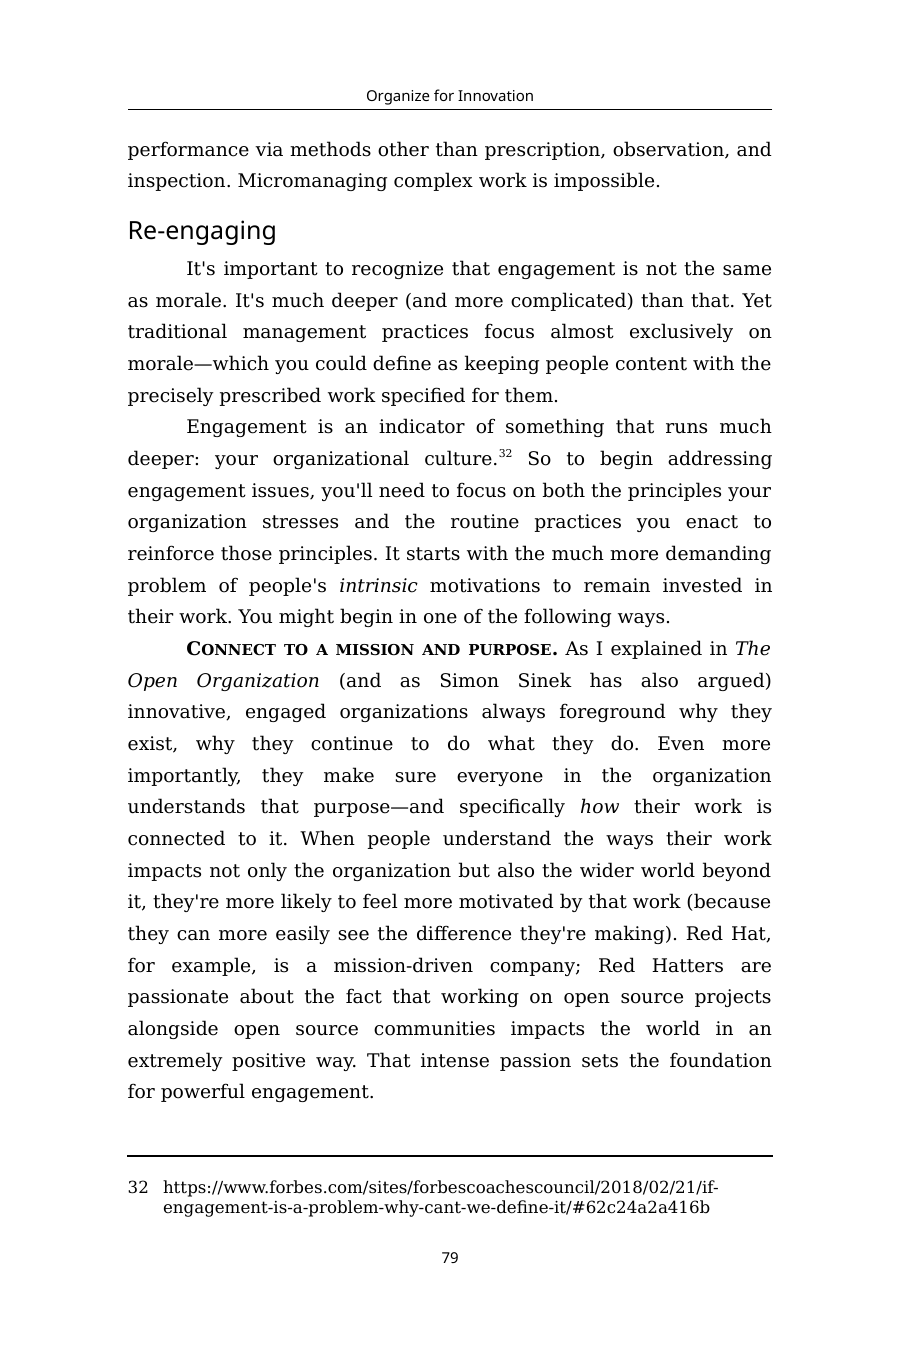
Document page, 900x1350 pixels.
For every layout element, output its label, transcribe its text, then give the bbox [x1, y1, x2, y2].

text https://www.forbes.com/sites/forbescoachescouncil/2018/02/21/if-engagement-is-a-problem-why-cant-we-define-it/#62c24a2a416b [127, 1178, 772, 1217]
text It's important to recognize that engagement is not the same as morale. It's much deeper (and more complicated) than that. Yet traditional management practices focus almost exclusively on morale—which you could define as keeping people content with the precisely prescribed work specified for them. [127, 258, 772, 407]
text Connect to a mission and purpose. As I explained in The Open Organization (and as Simon Sinek has also argued) innovative, engaged organizations always foreground why they exist, why they continue to do what they do. Even more importantly, they make sure everyone in the organization understands that purpose—and specifically how their work is connected to it. When people understand the ways their work impacts not only the organization but also the wider world beyond it, they're more likely to feel more motivated by that work (because they can more easily see the difference they're making). Red Hat, for example, is a mission-driven company; Red Hatters are passionate about the fact that working on open source projects alongside open source communities impacts the world in an extremely positive way. That intense passion sets the foundation for powerful engagement. [127, 638, 772, 1103]
text Engagement is an indicator of something that runs much deeper: your organizational culture. So to begin addressing engagement issues, you'll need to focus on both the principles your organization stresses and the routine practices you enact to reinforce those principles. It starts with the much more demanding problem of people's intrinsic motivations to remain invested in their work. You might begin in one of the following ways. [127, 416, 772, 628]
subtitle Re-engaging [127, 217, 772, 246]
text performance via methods other than prescription, observation, and inspection. Micromanaging complex work is impossible. [127, 139, 772, 192]
